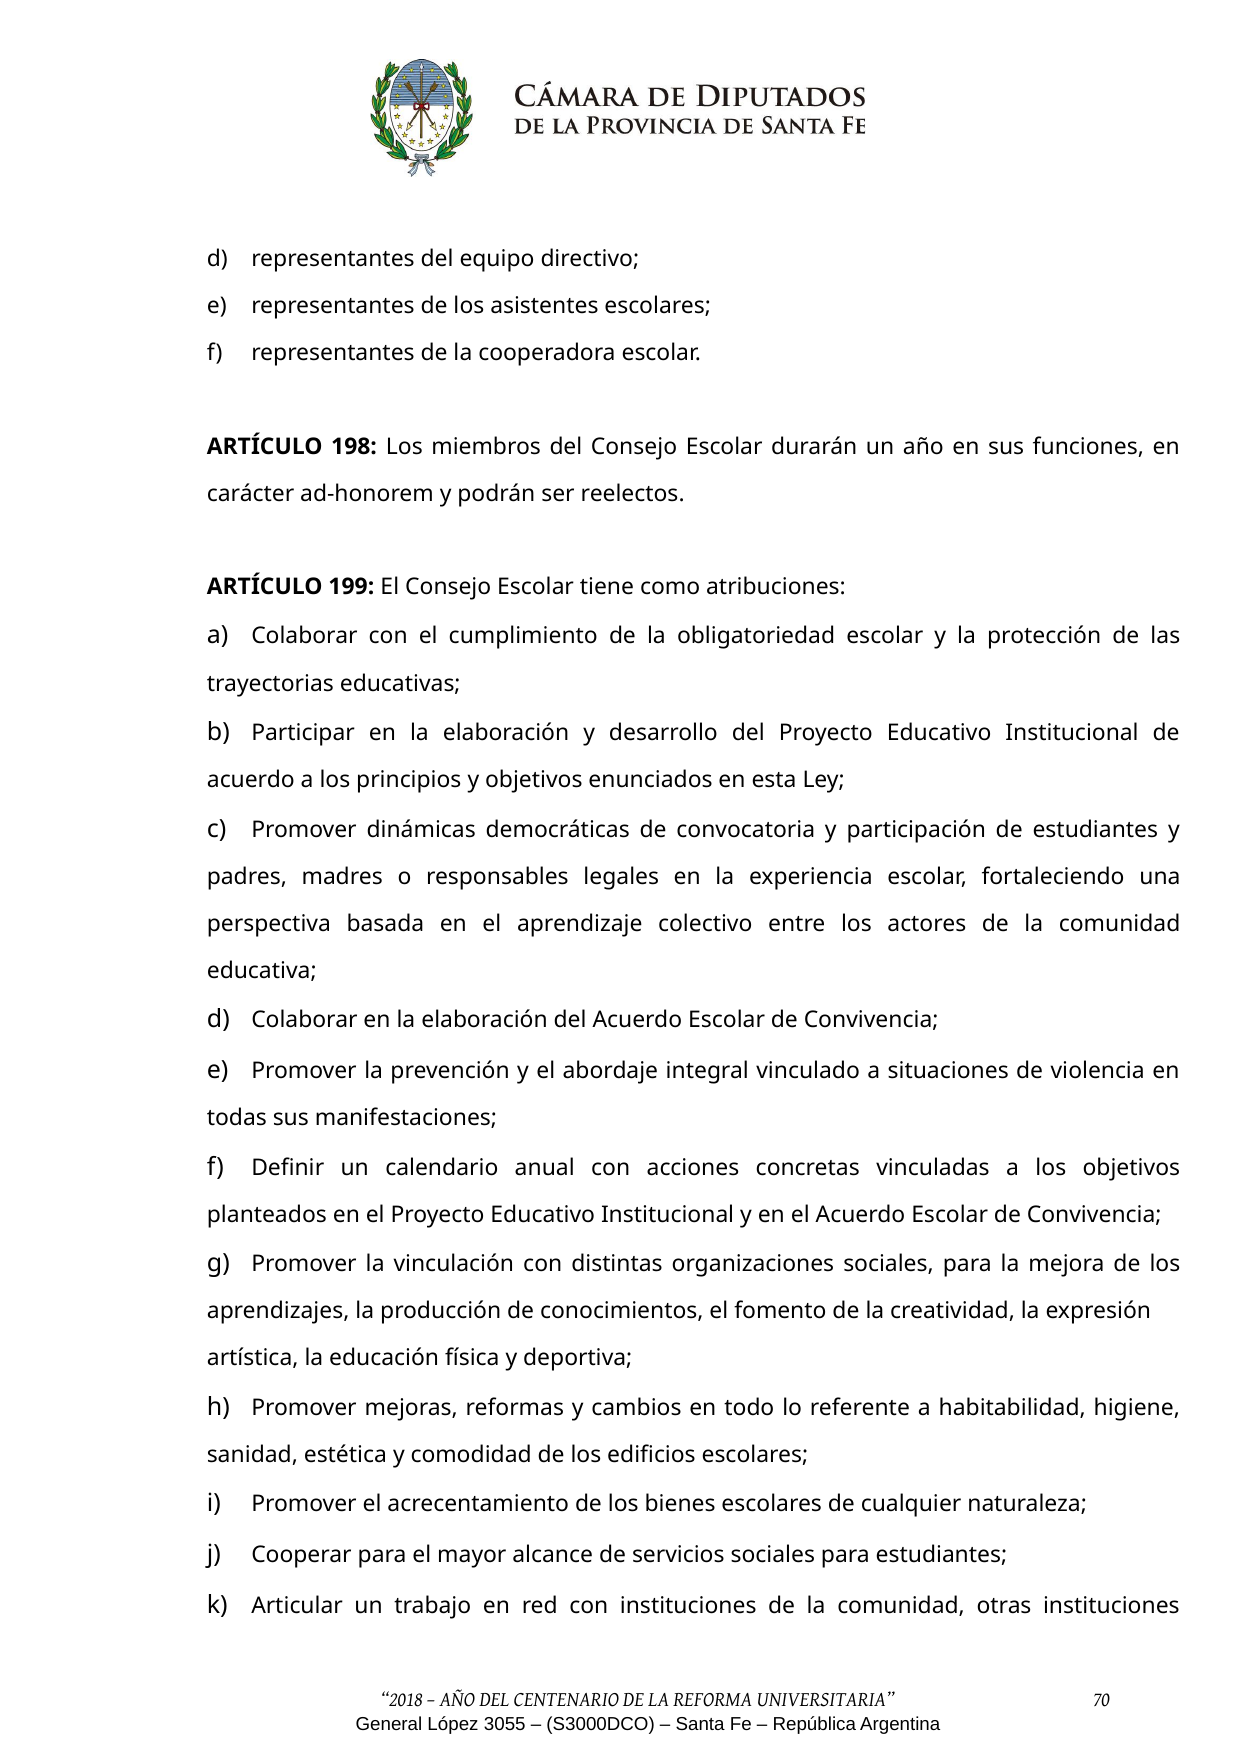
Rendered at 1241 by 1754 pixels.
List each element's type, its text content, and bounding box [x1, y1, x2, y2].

list Definir un calendario anual con acciones concretas vinculadas a los objetivos planteados en el Proyecto Educativo Institucional y en el Acuerdo Escolar de Convivencia; [207, 1148, 1181, 1229]
list Promover mejoras, reformas y cambios en todo lo referente a habitabilidad, higiene, sanidad, estética y comodidad de los edificios escolares; [207, 1388, 1181, 1469]
list Colaborar en la elaboración del Acuerdo Escolar de Convivencia; [251, 1001, 1181, 1035]
list Promover la vinculación con distintas organizaciones sociales, para la mejora de los aprendizajes, la producción de conocimientos, el fomento de la creatividad, la expresión [207, 1245, 1181, 1326]
picture [370, 59, 866, 181]
list Promover el acrecentamiento de los bienes escolares de cualquier naturaleza; [251, 1485, 1181, 1519]
list representantes del equipo directivo; [207, 242, 1181, 273]
list representantes de la cooperadora escolar. [207, 336, 1181, 367]
list Articular un trabajo en red con instituciones de la comunidad, otras instituciones [251, 1587, 1181, 1621]
list artística, la educación física y deportiva; [207, 1341, 1181, 1373]
text ARTÍCULO 199: El Consejo Escolar tiene como atribuciones: [207, 570, 1181, 602]
list representantes de los asistentes escolares; [207, 289, 1181, 320]
list Cooperar para el mayor alcance de servicios sociales para estudiantes; [251, 1536, 1181, 1570]
list Participar en la elaboración y desarrollo del Proyecto Educativo Institucional de acuerdo a los principios y objetivos enunciados en esta Ley; [207, 714, 1181, 795]
list Promover dinámicas democráticas de convocatoria y participación de estudiantes y padres, madres o responsables legales en la experiencia escolar, fortaleciendo una perspectiva basada en el aprendizaje colectivo entre los actores de la comunidad educativa; [207, 810, 1181, 985]
list Colaborar con el cumplimiento de la obligatoriedad escolar y la protección de las trayectorias educativas; [207, 617, 1181, 698]
list Promover la prevención y el abordaje integral vinculado a situaciones de violencia en todas sus manifestaciones; [207, 1052, 1181, 1133]
text ARTÍCULO 198: Los miembros del Consejo Escolar durarán un año en sus funciones, en carácter ad-honorem y podrán ser reelectos. [207, 430, 1181, 508]
